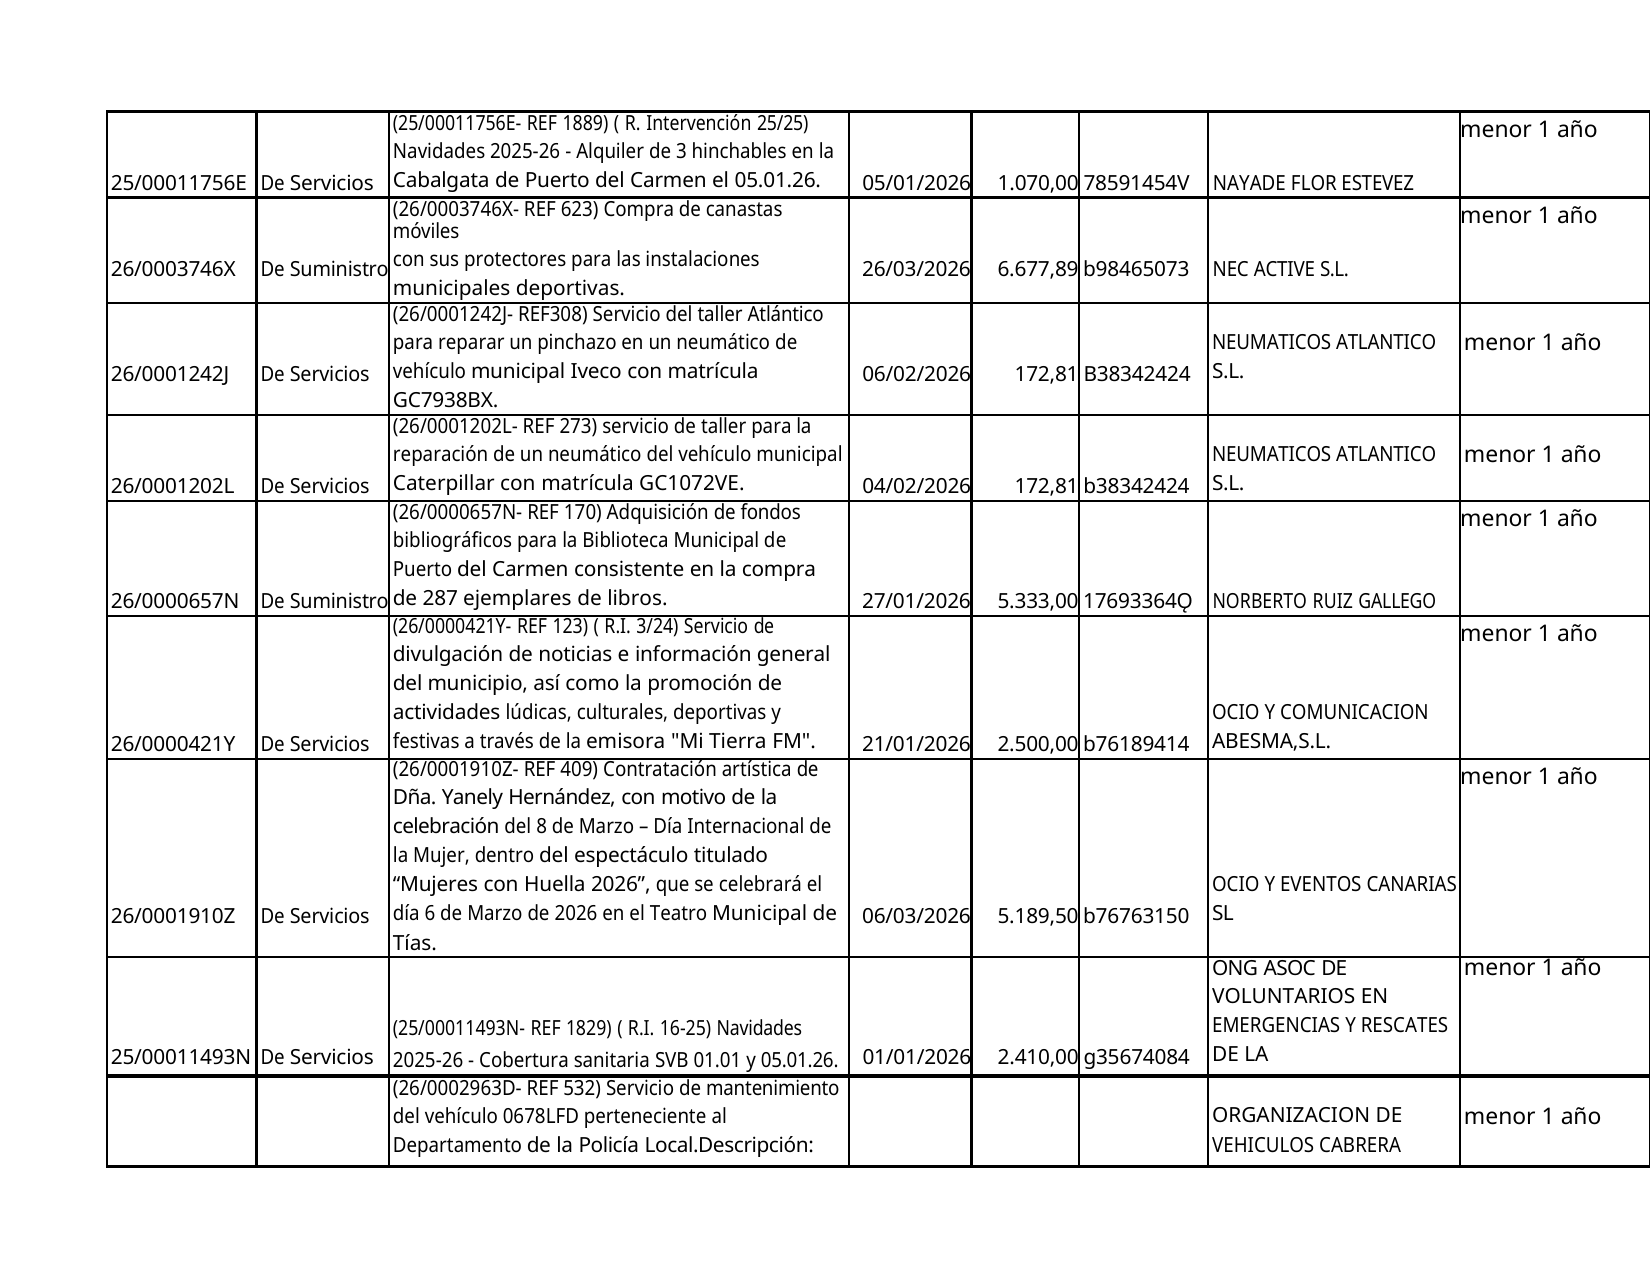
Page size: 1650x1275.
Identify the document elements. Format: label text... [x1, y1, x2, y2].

table_header [1080, 1078, 1207, 1165]
table_cell NEUMATICOS ATLANTICO S.L. [1209, 416, 1459, 500]
table_cell 06/03/2026 [850, 760, 970, 956]
table_cell 26/03/2026 [850, 199, 970, 302]
table_cell 5.333,00 [973, 502, 1078, 615]
table_cell g35674084 [1080, 958, 1207, 1074]
table_cell 26/0001910Z [108, 760, 255, 956]
table_cell menor 1 año [1461, 617, 1649, 758]
table_cell (25/00011756E- REF 1889) ( R. Intervención 25/25) Navidades 2025-26 - Alquiler de 3 hinchables en la Cabalgata de Puerto del Carmen el 05.01.26. [390, 113, 848, 196]
table_cell 05/01/2026 [850, 113, 970, 196]
table_cell 172,81 [973, 416, 1078, 500]
table_cell B38342424 [1080, 304, 1207, 414]
table_cell 25/00011493N [108, 958, 255, 1074]
table_header ORGANIZACION DE VEHICULOS CABRERA [1209, 1078, 1459, 1165]
table_cell menor 1 año [1461, 416, 1649, 500]
table_cell 2.500,00 [973, 617, 1078, 758]
table_header [850, 1078, 970, 1165]
table_cell De Servicios [258, 416, 388, 500]
table_cell 01/01/2026 [850, 958, 970, 1074]
table_cell (26/0000421Y- REF 123) ( R.I. 3/24) Servicio de divulgación de noticias e información general del municipio, así como la promoción de actividades lúdicas, culturales, deportivas y festivas a través de la emisora "Mi Tierra FM". [390, 617, 848, 758]
table_cell menor 1 año [1461, 958, 1649, 1074]
table_cell OCIO Y EVENTOS CANARIAS SL [1209, 760, 1459, 956]
table_cell b98465073 [1080, 199, 1207, 302]
table_cell 172,81 [973, 304, 1078, 414]
table_cell menor 1 año [1461, 502, 1649, 615]
table_cell 27/01/2026 [850, 502, 970, 615]
table_cell (25/00011493N- REF 1829) ( R.I. 16-25) Navidades 2025-26 - Cobertura sanitaria SVB 01.01 y 05.01.26. [390, 958, 848, 1074]
table_cell 26/0000657N [108, 502, 255, 615]
table_header (26/0002963D- REF 532) Servicio de mantenimiento del vehículo 0678LFD perteneciente al Departamento de la Policía Local.Descripción: [390, 1078, 848, 1165]
table_cell NAYADE FLOR ESTEVEZ [1209, 113, 1459, 196]
table_header menor 1 año [1461, 1078, 1649, 1165]
table_cell De Servicios [258, 113, 388, 196]
table_cell De Servicios [258, 304, 388, 414]
table_cell 1.070,00 [973, 113, 1078, 196]
table_cell ONG ASOC DE VOLUNTARIOS EN EMERGENCIAS Y RESCATES DE LA [1209, 958, 1459, 1074]
table_cell b38342424 [1080, 416, 1207, 500]
table_header [258, 1078, 388, 1165]
table_cell (26/0000657N- REF 170) Adquisición de fondos bibliográficos para la Biblioteca Municipal de Puerto del Carmen consistente en la compra de 287 ejemplares de libros. [390, 502, 848, 615]
table_cell b76763150 [1080, 760, 1207, 956]
table_cell 26/0001202L [108, 416, 255, 500]
table_cell (26/0001910Z- REF 409) Contratación artística de Dña. Yanely Hernández, con motivo de la celebración del 8 de Marzo – Día Internacional de la Mujer, dentro del espectáculo titulado “Mujeres con Huella 2026”, que se celebrará el día 6 de Marzo de 2026 en el Teatro Municipal de Tías. [390, 760, 848, 956]
table_cell 06/02/2026 [850, 304, 970, 414]
table_cell (26/0001202L- REF 273) servicio de taller para la reparación de un neumático del vehículo municipal Caterpillar con matrícula GC1072VE. [390, 416, 848, 500]
table_cell 17693364Ǫ [1080, 502, 1207, 615]
table_cell De Suministro [258, 502, 388, 615]
table_cell De Servicios [258, 617, 388, 758]
table_cell 5.189,50 [973, 760, 1078, 956]
table_cell De Servicios [258, 958, 388, 1074]
table_cell menor 1 año [1461, 304, 1649, 414]
table_cell De Suministro [258, 199, 388, 302]
table_cell OCIO Y COMUNICACION ABESMA,S.L. [1209, 617, 1459, 758]
table_cell De Servicios [258, 760, 388, 956]
table_header [973, 1078, 1078, 1165]
table_cell NEUMATICOS ATLANTICO S.L. [1209, 304, 1459, 414]
table_cell menor 1 año [1461, 760, 1649, 956]
table_cell (26/0001242J- REF308) Servicio del taller Atlántico para reparar un pinchazo en un neumático de vehículo municipal Iveco con matrícula GC7938BX. [390, 304, 848, 414]
table_cell 6.677,89 [973, 199, 1078, 302]
table_cell 26/0003746X [108, 199, 255, 302]
table_cell 78591454V [1080, 113, 1207, 196]
table_cell NEC ACTIVE S.L. [1209, 199, 1459, 302]
table_cell 26/0001242J [108, 304, 255, 414]
table_cell 21/01/2026 [850, 617, 970, 758]
table_cell (26/0003746X- REF 623) Compra de canastas móviles con sus protectores para las instalaciones municipales deportivas. [390, 199, 848, 302]
table_cell 25/00011756E [108, 113, 255, 196]
table_cell 04/02/2026 [850, 416, 970, 500]
table_cell NORBERTO RUIZ GALLEGO [1209, 502, 1459, 615]
table_cell b76189414 [1080, 617, 1207, 758]
table_header [108, 1078, 255, 1165]
table_cell menor 1 año [1461, 199, 1649, 302]
table_cell 2.410,00 [973, 958, 1078, 1074]
table_cell 26/0000421Y [108, 617, 255, 758]
table_cell menor 1 año [1461, 113, 1649, 196]
